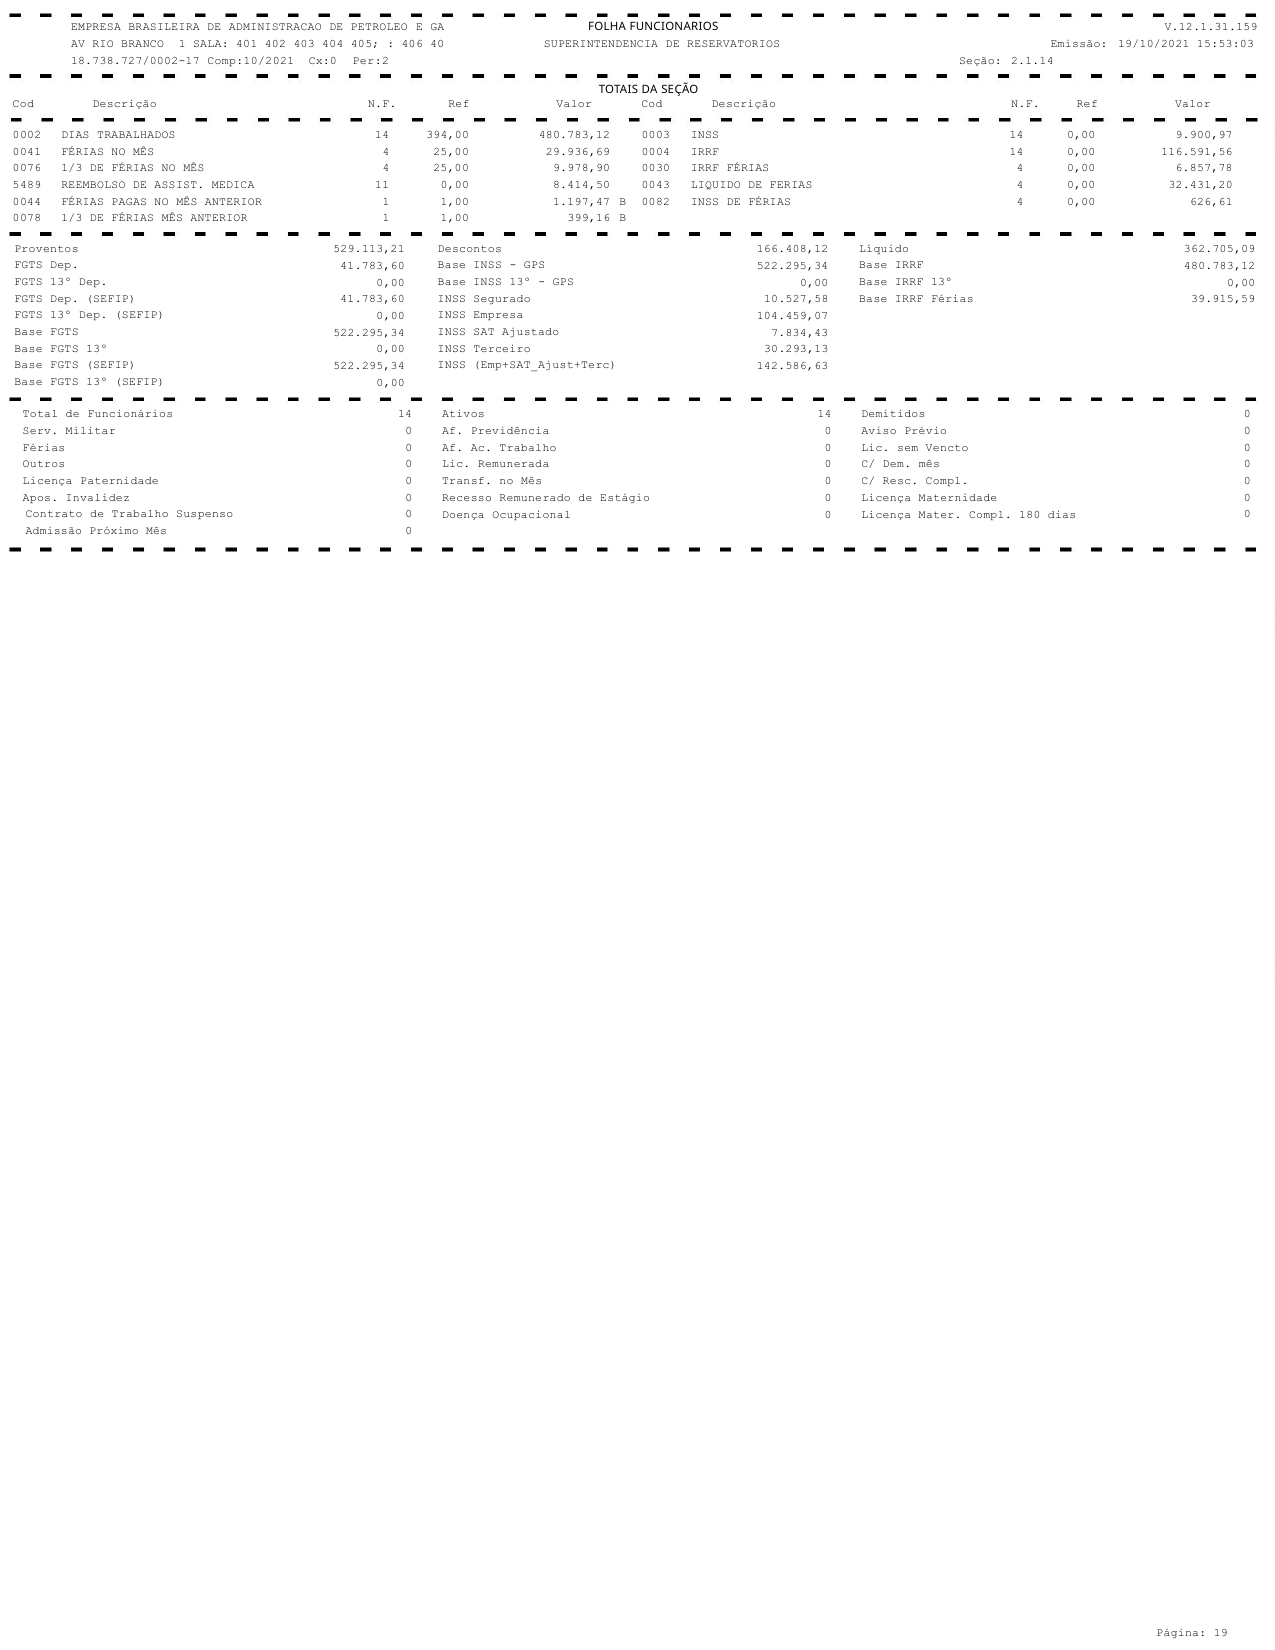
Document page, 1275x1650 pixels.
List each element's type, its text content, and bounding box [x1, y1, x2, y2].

text 29.936,69 [546, 144, 627, 158]
text FGTS 13º Dep. [14, 275, 125, 288]
text Base FGTS 13º [14, 341, 125, 355]
text 0 [824, 491, 849, 504]
text REEMBOLSO DE ASSIST. MEDICA [61, 177, 287, 191]
text 0 [824, 457, 849, 471]
text 1/3 DE FÉRIAS NO MÊS [61, 161, 287, 174]
text 0 [12, 127, 20, 141]
text Base INSS 13º - GPS [437, 275, 594, 288]
text 0 [1244, 407, 1268, 421]
text 4 [1016, 194, 1041, 208]
text Base FGTS (SEFIP) [14, 358, 188, 372]
text C/ Resc. Compl. [861, 474, 1018, 487]
text 4 [1016, 178, 1041, 191]
text INSS Segurado [437, 291, 594, 305]
text 30.293,13 [764, 342, 846, 356]
text 14 [375, 127, 407, 141]
text 1,00 [440, 194, 486, 208]
text SUPERINTENDENCIA DE RESERVATORIOS [543, 37, 806, 50]
text N.F. [1011, 97, 1057, 111]
text 0,00 [376, 376, 422, 389]
text 0 [12, 194, 20, 208]
text 0,00 [1067, 177, 1113, 191]
text Lic. sem Vencto [861, 440, 986, 454]
text Aviso Prévio [861, 424, 964, 437]
text Recesso Remunerado de Estágio [442, 491, 675, 504]
text 0 [1244, 474, 1268, 487]
text 0 [1244, 457, 1268, 471]
text FÉRIAS NO MÊS [61, 144, 172, 158]
text 0 [1244, 490, 1268, 504]
text 0 [824, 440, 849, 454]
text Ref [448, 97, 487, 111]
text 480.783,12 [538, 127, 627, 141]
text 0 [12, 161, 20, 174]
text Af. Previdência [442, 424, 574, 437]
text 1.197,47 B 0082 [553, 194, 688, 208]
text IRRF FÉRIAS [691, 161, 831, 174]
text Licença Mater. Compl. 180 dias [861, 507, 1102, 521]
text Ativos [442, 407, 502, 421]
text 0,00 [1067, 127, 1113, 141]
text 4 [382, 144, 407, 158]
text DIAS TRABALHADOS [61, 127, 193, 141]
text 0,00 [376, 309, 422, 322]
text EMPRESA BRASILEIRA DE ADMINISTRACAO DE PETROLEO E GA [71, 20, 469, 33]
text 10.527,58 [764, 292, 846, 306]
text Férias [22, 440, 83, 454]
text 1 [382, 211, 407, 224]
picture [0, 0, 1275, 1650]
text 1/3 DE FÉRIAS MÊS ANTERIOR [61, 211, 287, 224]
text Doença Ocupacional [442, 507, 675, 521]
text Líquido [859, 241, 926, 255]
text 0,00 [376, 342, 422, 356]
text Descrição [92, 97, 174, 111]
text 0 [405, 524, 429, 537]
text 0,00 [440, 177, 486, 191]
text INSS Terceiro [437, 341, 578, 355]
text 394,00 [426, 127, 486, 141]
text INSS SAT Ajustado [437, 325, 578, 338]
text Descrição [711, 97, 793, 111]
text 1 [382, 194, 407, 208]
text Af. Ac. Trabalho [442, 440, 574, 454]
text AV RIO BRANCO 1 SALA: 401 402 403 404 405; : 406 40 [71, 37, 469, 50]
text Outros [22, 457, 83, 471]
text 0003 [641, 127, 687, 141]
text 0 [824, 424, 849, 437]
text 14 [817, 407, 849, 421]
text Base IRRF 13º [859, 275, 991, 288]
text INSS [691, 127, 736, 141]
text 9.978,90 [553, 161, 627, 174]
text Base IRRF [859, 258, 941, 272]
text Contrato de Trabalho Suspenso [25, 507, 259, 521]
text C/ Dem. mês [861, 457, 986, 471]
text 1 [71, 53, 78, 67]
text 0043 [641, 177, 687, 191]
text 0 [12, 211, 20, 224]
text 166.408,12 [757, 242, 846, 256]
text 480.783,12 [1184, 259, 1273, 272]
text 0 [1244, 507, 1268, 521]
text V.12.1.31.159 [1164, 20, 1275, 33]
text IRRF [691, 144, 736, 158]
text Proventos [14, 241, 96, 255]
text 1,00 [440, 211, 486, 224]
text 39.915,59 [1191, 292, 1273, 306]
text 0 [405, 474, 429, 487]
text Base INSS - GPS [437, 258, 562, 272]
text 19/10/2021 15:53:03 [1118, 37, 1275, 50]
text 002 [20, 127, 58, 141]
text LIQUIDO DE FERIAS [691, 177, 831, 191]
text FGTS Dep. [14, 258, 96, 272]
text 6.857,78 [1175, 161, 1250, 174]
text 32.431,20 [1168, 177, 1250, 191]
text 0030 [641, 161, 687, 174]
text 0,00 [800, 275, 846, 289]
text Página: 19 [1156, 1626, 1244, 1639]
text Demitidos [861, 407, 943, 421]
text Cod [12, 97, 51, 111]
text 41.783,60 [340, 292, 422, 306]
text 0 [1244, 440, 1268, 454]
text Valor [1175, 97, 1228, 111]
text 8.414,50 [553, 177, 627, 191]
text 0 [12, 144, 20, 158]
text 078 [20, 211, 58, 224]
text FGTS Dep. (SEFIP) [14, 291, 188, 305]
text Base FGTS [14, 325, 188, 338]
text Transf. no Mês [442, 474, 574, 487]
text 362.705,09 [1184, 242, 1273, 256]
text Ref [1076, 97, 1115, 111]
text 626,61 [1190, 194, 1250, 208]
text 4 [382, 161, 407, 174]
text 25,00 [433, 144, 486, 158]
text 9.900,97 [1175, 127, 1250, 141]
text Licença Paternidade [22, 474, 259, 487]
text N.F. [368, 97, 414, 111]
text 4 [1016, 161, 1041, 174]
text 0,00 [1067, 144, 1113, 158]
text FÉRIAS PAGAS NO MÊS ANTERIOR [61, 194, 287, 208]
text 14 [398, 407, 429, 421]
text 489 [20, 177, 58, 191]
text 41.783,60 [340, 259, 422, 272]
text 14 [1009, 127, 1041, 141]
text Descontos [437, 241, 562, 255]
text Apos. Invalidez [22, 490, 259, 504]
text INSS DE FÉRIAS [691, 194, 831, 208]
text 0,00 [1227, 275, 1273, 289]
text 104.459,07 [757, 309, 846, 322]
text Base IRRF Férias [859, 291, 991, 305]
text Total de Funcionários [22, 407, 196, 421]
text Emissão: [1050, 37, 1118, 50]
text 522.295,34 [333, 325, 422, 339]
text TOTAIS DA SEÇÃO [598, 82, 723, 96]
text Serv. Militar [22, 424, 196, 437]
text 0 [405, 457, 429, 471]
text Base FGTS 13º (SEFIP) [14, 375, 188, 388]
text 116.591,56 [1161, 144, 1250, 158]
text 044 [20, 194, 58, 208]
text FGTS 13º Dep. (SEFIP) [14, 308, 188, 322]
text 0 [1244, 424, 1268, 437]
text 0,00 [376, 275, 422, 289]
text INSS Empresa [437, 308, 541, 322]
text 0 [824, 507, 849, 521]
text 0,00 [1067, 194, 1113, 208]
text 076 [20, 161, 58, 174]
text 0 [405, 440, 429, 454]
text Valor [556, 97, 609, 111]
text 5 [12, 177, 20, 191]
text 399,16 B [567, 211, 688, 224]
text Cod [641, 97, 680, 111]
text 529.113,21 [333, 242, 422, 256]
text 041 [20, 144, 58, 158]
text INSS (Emp+SAT_Ajust+Terc) [437, 358, 642, 372]
text 25,00 [433, 161, 486, 174]
text 14 [1009, 144, 1041, 158]
text 11 [375, 178, 407, 191]
text 7.834,43 [771, 325, 846, 339]
text 142.586,63 [757, 359, 846, 372]
text 8.738.727/0002-17 Comp:10/2021 Cx:0 Per:2 [78, 53, 414, 67]
text 0 [405, 490, 429, 504]
text 522.295,34 [333, 359, 422, 372]
text Lic. Remunerada [442, 457, 574, 471]
text Licença Maternidade [861, 490, 1018, 504]
text 0 [405, 507, 429, 521]
text 0 [824, 474, 849, 487]
text 522.295,34 [757, 259, 846, 272]
text Admissão Próximo Mês [25, 524, 259, 537]
text 0,00 [1067, 161, 1113, 174]
text 0004 [641, 144, 687, 158]
text 0 [405, 424, 429, 437]
text Seção: 2.1.14 [959, 53, 1130, 67]
text FOLHA FUNCIONARIOS [588, 20, 737, 33]
